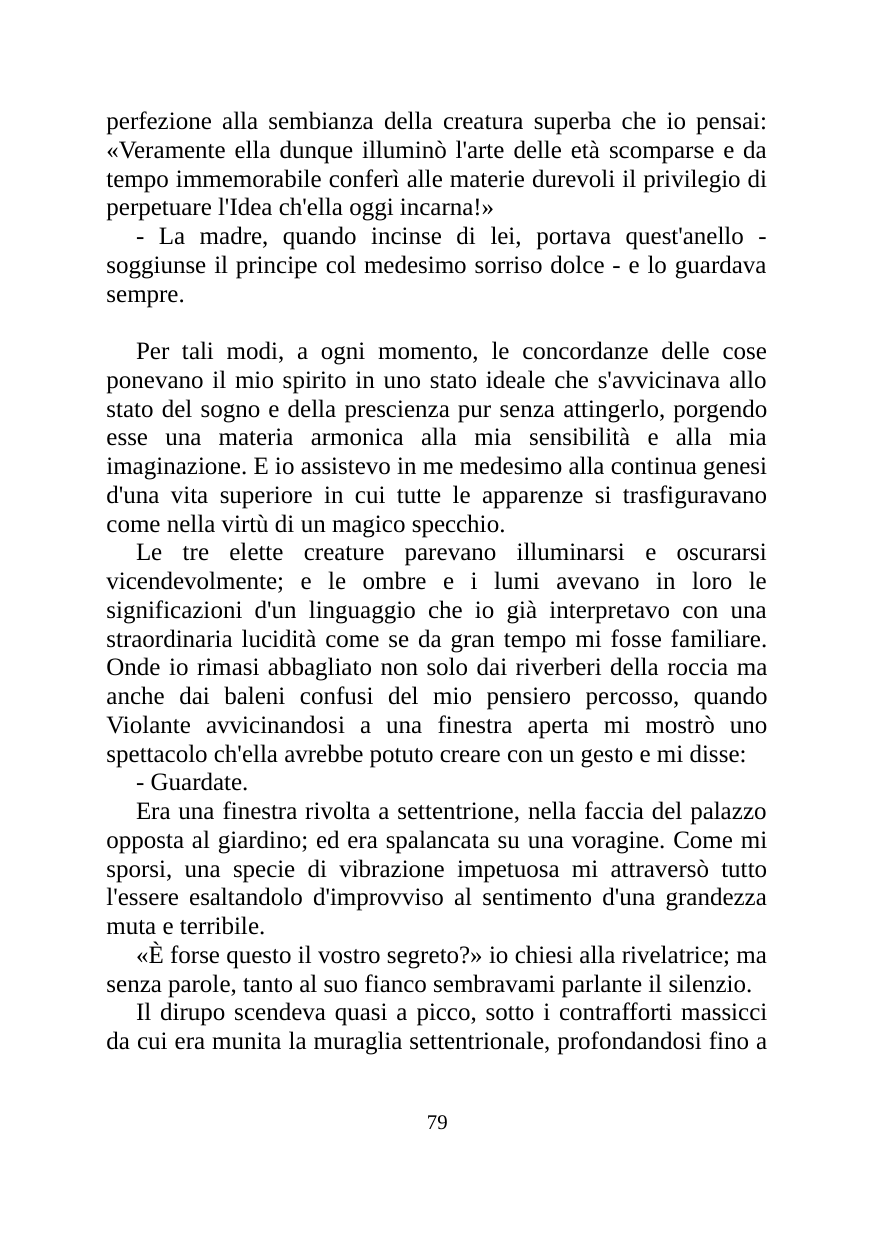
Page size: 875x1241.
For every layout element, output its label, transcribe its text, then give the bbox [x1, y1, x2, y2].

text - Guardate. [106, 767, 768, 796]
text Le tre elette creature parevano illuminarsi e oscurarsi vicendevolmente; e le ombre e i lumi avevano in loro le significazioni d'un linguaggio che io già interpretavo con una straordinaria lucidità come se da gran tempo mi fosse familiare. Onde io rimasi abbagliato non solo dai riverberi della roccia ma anche dai baleni confusi del mio pensiero percosso, quando Violante avvicinandosi a una finestra aperta mi mostrò uno spettacolo ch'ella avrebbe potuto creare con un gesto e mi disse: [106, 537, 768, 767]
text Era una finestra rivolta a settentrione, nella faccia del palazzo opposta al giardino; ed era spalancata su una voragine. Come mi sporsi, una specie di vibrazione impetuosa mi attraversò tutto l'essere esaltandolo d'improvviso al sentimento d'una grandezza muta e terribile. [106, 796, 768, 940]
text Il dirupo scendeva quasi a picco, sotto i contrafforti massicci da cui era munita la muraglia settentrionale, profondandosi fino a [106, 997, 768, 1055]
text «È forse questo il vostro segreto?» io chiesi alla rivelatrice; ma senza parole, tanto al suo fianco sembravami parlante il silenzio. [106, 940, 768, 997]
text Per tali modi, a ogni momento, le concordanze delle cose ponevano il mio spirito in uno stato ideale che s'avvicinava allo stato del sogno e della prescienza pur senza attingerlo, porgendo esse una materia armonica alla mia sensibilità e alla mia imaginazione. E io assistevo in me medesimo alla continua genesi d'una vita superiore in cui tutte le apparenze si trasfiguravano come nella virtù di un magico specchio. [106, 336, 768, 537]
text - La madre, quando incinse di lei, portava quest'anello - soggiunse il principe col medesimo sorriso dolce - e lo guardava sempre. [106, 221, 768, 307]
text perfezione alla sembianza della creatura superba che io pensai: «Veramente ella dunque illuminò l'arte delle età scomparse e da tempo immemorabile conferì alle materie durevoli il privilegio di perpetuare l'Idea ch'ella oggi incarna!» [106, 106, 768, 221]
